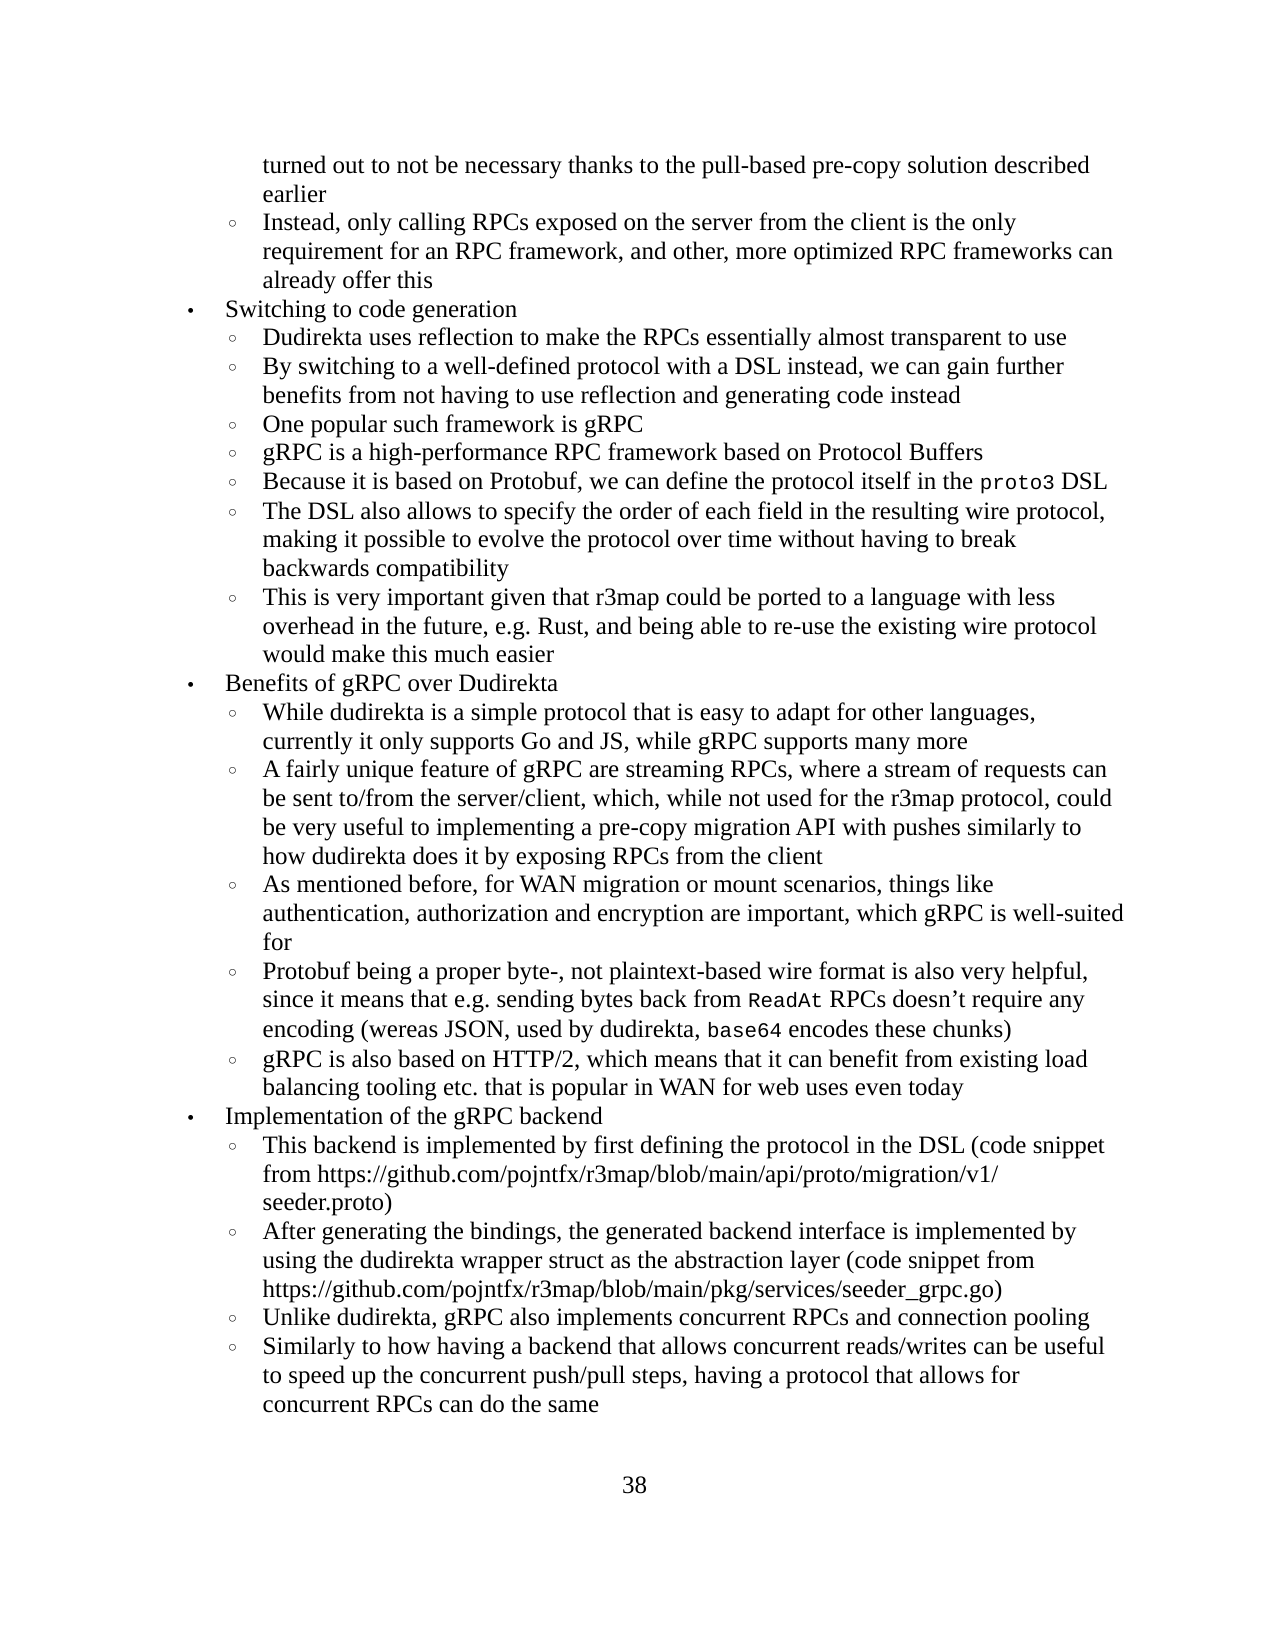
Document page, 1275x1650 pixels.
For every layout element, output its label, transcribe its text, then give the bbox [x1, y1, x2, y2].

list gRPC is also based on HTTP/2, which means that it can benefit from existing load balancing tooling etc. that is popular in WAN for web uses even today [225, 1044, 1125, 1101]
list Dudirekta uses reflection to make the RPCs essentially almost transparent to use [225, 322, 1125, 351]
list One popular such framework is gRPC [225, 409, 1125, 437]
list The DSL also allows to specify the order of each field in the resulting wire protocol, making it possible to evolve the protocol over time without having to break backwards compatibility [225, 496, 1125, 582]
list Protobuf being a proper byte-, not plaintext-based wire format is also very helpful, since it means that e.g. sending bytes back from ReadAt RPCs doesn’t require any encoding (wereas JSON, used by dudirekta, base64 encodes these chunks) [225, 956, 1125, 1044]
list Because it is based on Protobuf, we can define the protocol itself in the proto3 DSL [225, 466, 1125, 496]
list turned out to not be necessary thanks to the pull-based pre-copy solution described earlier [225, 150, 1125, 207]
list Benefits of gRPC over Dudirekta [187, 668, 1125, 697]
list While dudirekta is a simple protocol that is easy to adapt for other languages, currently it only supports Go and JS, while gRPC supports many more [225, 697, 1125, 754]
list This backend is implemented by first defining the protocol in the DSL (code snippet from https://github.com/pojntfx/r3map/blob/main/api/proto/migration/v1/seeder.proto) [225, 1130, 1125, 1216]
list After generating the bindings, the generated backend interface is implemented by using the dudirekta wrapper struct as the abstraction layer (code snippet from https://github.com/pojntfx/r3map/blob/main/pkg/services/seeder_grpc.go) [225, 1216, 1125, 1302]
list Switching to code generation [187, 294, 1125, 322]
list Instead, only calling RPCs exposed on the server from the client is the only requirement for an RPC framework, and other, more optimized RPC frameworks can already offer this [225, 207, 1125, 294]
list Unlike dudirekta, gRPC also implements concurrent RPCs and connection pooling [225, 1302, 1125, 1331]
list By switching to a well-defined protocol with a DSL instead, we can gain further benefits from not having to use reflection and generating code instead [225, 351, 1125, 409]
list gRPC is a high-performance RPC framework based on Protocol Buffers [225, 437, 1125, 466]
list This is very important given that r3map could be ported to a language with less overhead in the future, e.g. Rust, and being able to re-use the existing wire protocol would make this much easier [225, 582, 1125, 668]
list A fairly unique feature of gRPC are streaming RPCs, where a stream of requests can be sent to/from the server/client, which, while not used for the r3map protocol, could be very useful to implementing a pre-copy migration API with pushes similarly to how dudirekta does it by exposing RPCs from the client [225, 754, 1125, 869]
list Implementation of the gRPC backend [187, 1101, 1125, 1130]
list As mentioned before, for WAN migration or mount scenarios, things like authentication, authorization and encryption are important, which gRPC is well-suited for [225, 869, 1125, 956]
list Similarly to how having a backend that allows concurrent reads/writes can be useful to speed up the concurrent push/pull steps, having a protocol that allows for concurrent RPCs can do the same [225, 1331, 1125, 1417]
